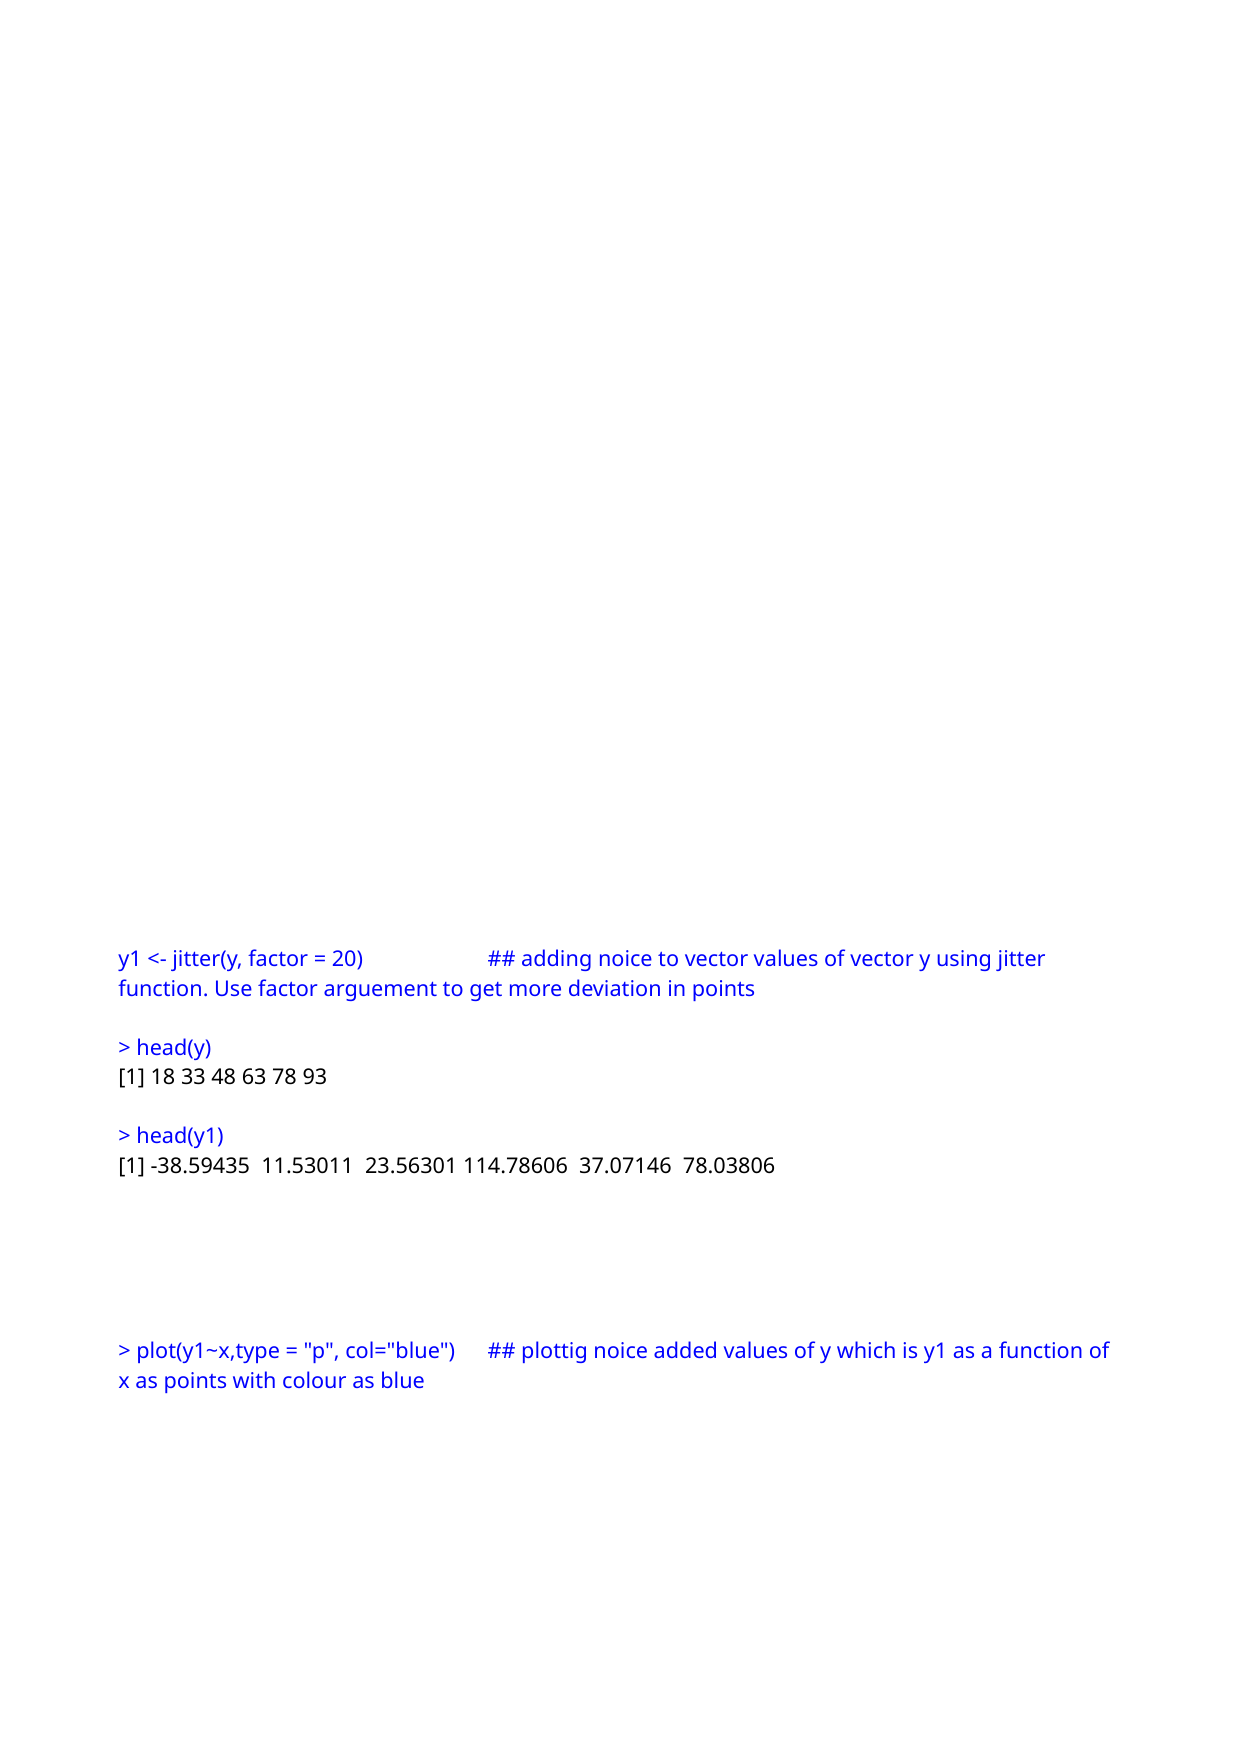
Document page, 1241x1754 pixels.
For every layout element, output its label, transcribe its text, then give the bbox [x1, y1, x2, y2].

text y1 <- jitter(y, factor = 20) ## adding noice to vector values of vector y using jitter function. Use factor arguement to get more deviation in points [118, 943, 1122, 1002]
text [1] -38.59435 11.53011 23.56301 114.78606 37.07146 78.03806 [118, 1150, 1122, 1179]
text > head(y1) [118, 1120, 1122, 1150]
text > head(y) [118, 1032, 1122, 1061]
text > plot(y1~x,type = "p", col="blue") ## plottig noice added values of y which is y1 as a function of x as points with colour as blue [118, 1336, 1122, 1394]
text [1] 18 33 48 63 78 93 [118, 1061, 1122, 1091]
